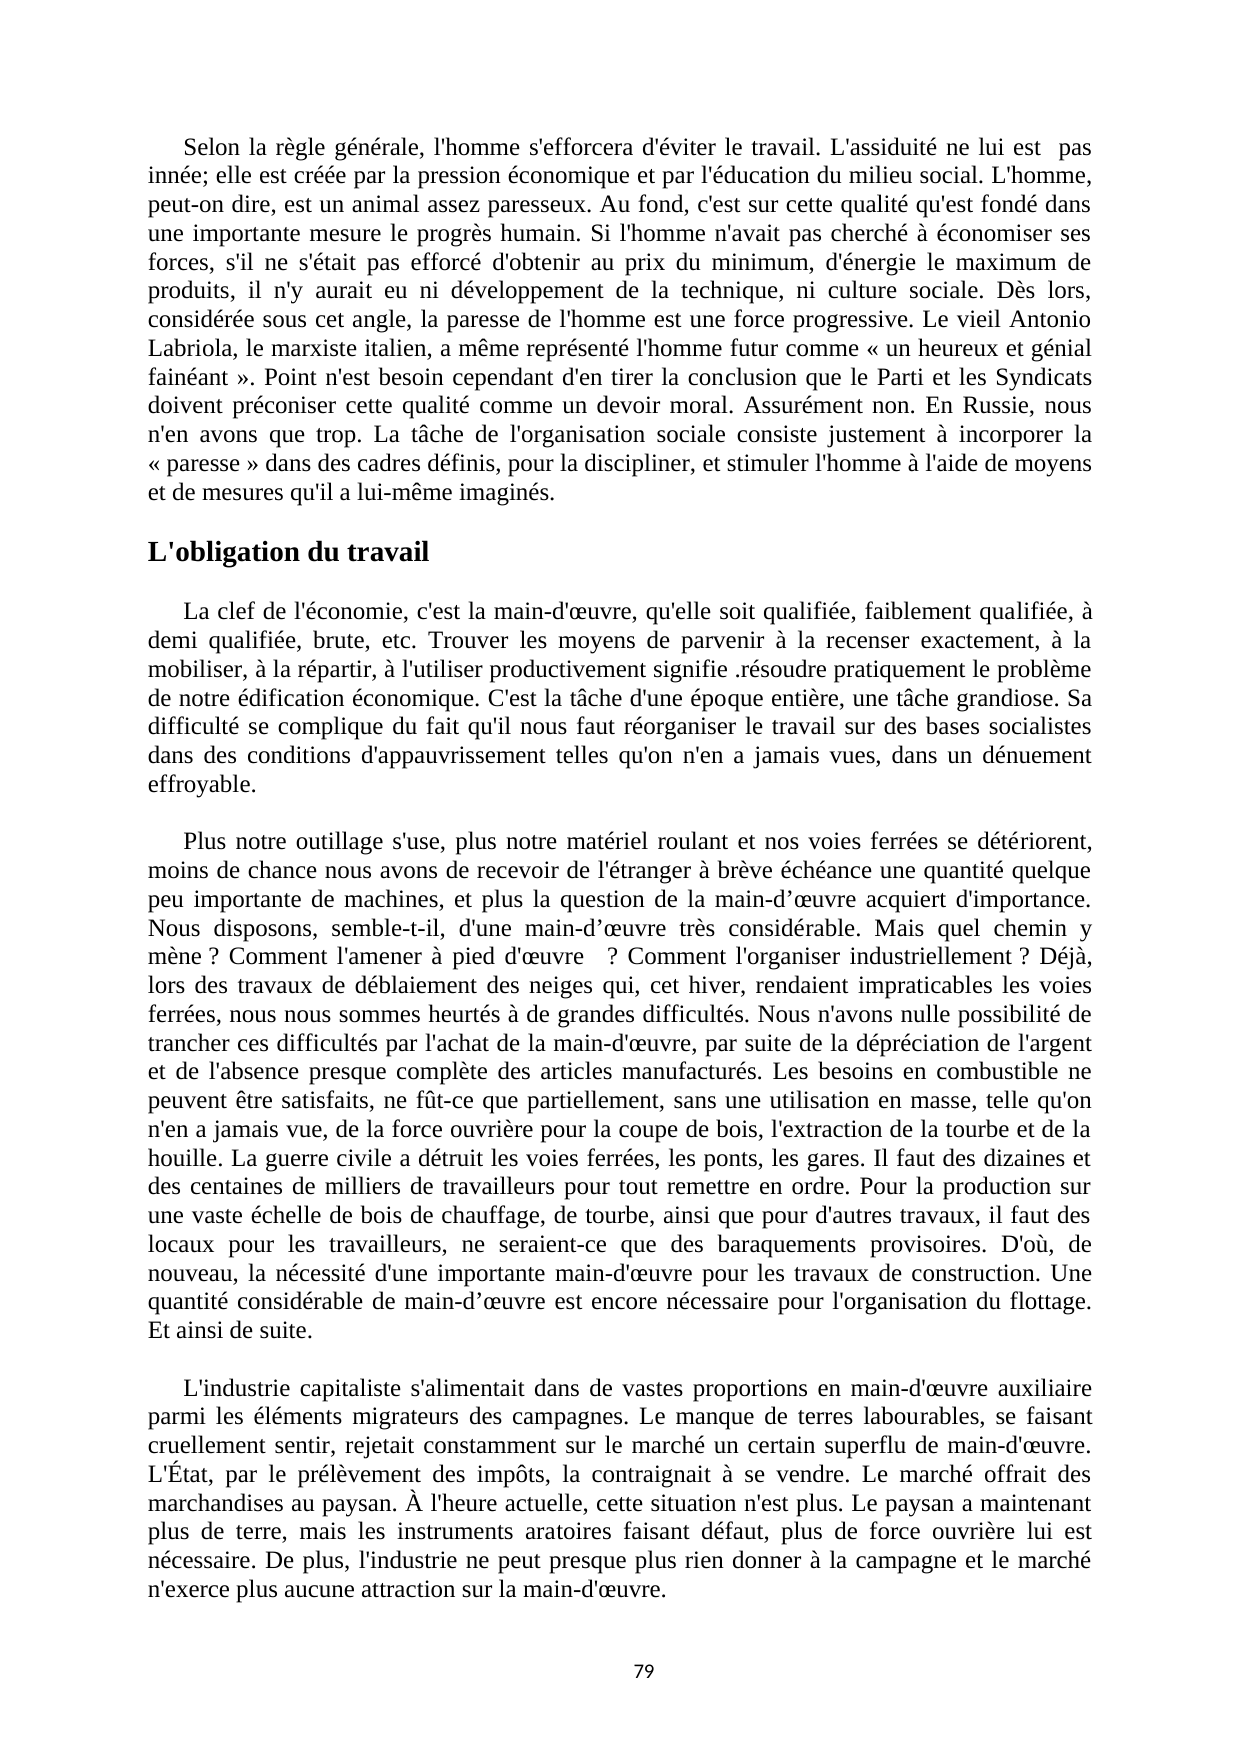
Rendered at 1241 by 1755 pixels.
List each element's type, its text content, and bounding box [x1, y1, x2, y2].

text La clef de l'économie, c'est la main-d'œuvre, qu'elle soit qualifiée, faiblement qua­li­fiée, à demi qualifiée, brute, etc. Trouver les moyens de parvenir à la recenser exactement, à la mobiliser, à la répartir, à l'utiliser productivement signifie .résoudre pratiquement le problème de notre édification économique. C'est la tâche d'une épo­que entière, une tâche grandiose. Sa difficulté se complique du fait qu'il nous faut réorganiser le travail sur des bases socialistes dans des conditions d'appauvrissement telles qu'on n'en a jamais vues, dans un dénuement effroyable. [148, 596, 1093, 798]
text L'obligation du travail [148, 534, 1093, 568]
text Plus notre outillage s'use, plus notre matériel roulant et nos voies ferrées se dété­riorent, moins de chance nous avons de recevoir de l'étranger à brève échéance une quantité quelque peu importante de machines, et plus la question de la main-d’œuvre acquiert d'importance. Nous disposons, semble-t-il, d'une main-d’œuvre très considé­rable. Mais quel chemin y mène ? Comment l'amener à pied d'œuvre ? Comment l'organiser industriellement ? Déjà, lors des travaux de déblaiement des neiges qui, cet hiver, rendaient impraticables les voies ferrées, nous nous sommes heurtés à de grandes difficultés. Nous n'avons nulle possibilité de trancher ces difficultés par l'achat de la main-d'œuvre, par suite de la dépréciation de l'argent et de l'absence presque complète des articles manufacturés. Les besoins en combustible ne peuvent être satisfaits, ne fût-ce que partiellement, sans une utilisation en masse, telle qu'on n'en a jamais vue, de la force ouvrière pour la coupe de bois, l'extraction de la tourbe et de la houille. La guerre civile a détruit les voies ferrées, les ponts, les gares. Il faut des dizaines et des centaines de milliers de travailleurs pour tout remettre en ordre. Pour la production sur une vaste échelle de bois de chauffage, de tourbe, ainsi que pour d'autres travaux, il faut des locaux pour les travailleurs, ne seraient-ce que des baraquements provisoires. D'où, de nouveau, la nécessité d'une importante main-d'œuvre pour les travaux de construction. Une quantité considérable de main-d’œuvre est encore nécessaire pour l'organisation du flottage. Et ainsi de suite. [148, 826, 1093, 1344]
text L'industrie capitaliste s'alimentait dans de vastes proportions en main-d'œuvre auxiliaire parmi les éléments migrateurs des campagnes. Le manque de terres labou­rables, se faisant cruellement sentir, rejetait constamment sur le marché un certain superflu de main-d'œuvre. L'État, par le prélèvement des impôts, la contraignait à se vendre. Le marché offrait des marchandises au paysan. À l'heure actuelle, cette situation n'est plus. Le paysan a maintenant plus de terre, mais les instruments ara­toires faisant défaut, plus de force ouvrière lui est nécessaire. De plus, l'industrie ne peut presque plus rien donner à la campagne et le marché n'exerce plus aucune attrac­tion sur la main-d'œuvre. [148, 1373, 1093, 1603]
text Selon la règle générale, l'homme s'efforcera d'éviter le travail. L'assiduité ne lui est pas innée; elle est créée par la pression économique et par l'éducation du milieu social. L'homme, peut-on dire, est un animal assez paresseux. Au fond, c'est sur cette qualité qu'est fondé dans une importante mesure le progrès humain. Si l'homme n'avait pas cherché à économiser ses forces, s'il ne s'était pas efforcé d'obtenir au prix du minimum, d'énergie le maximum de produits, il n'y aurait eu ni développement de la technique, ni culture sociale. Dès lors, considérée sous cet angle, la paresse de l'homme est une force progressive. Le vieil Antonio Labriola, le marxiste italien, a même représenté l'homme futur comme « un heureux et génial fainéant ». Point n'est besoin cependant d'en tirer la con­clusion que le Parti et les Syndicats doivent préconiser cette qualité comme un devoir moral. Assurément non. En Russie, nous n'en avons que trop. La tâche de l'organi­sation sociale consiste justement à incorporer la « paresse » dans des cadres définis, pour la discipliner, et stimuler l'homme à l'aide de moyens et de mesures qu'il a lui-même imaginés. [148, 132, 1093, 505]
